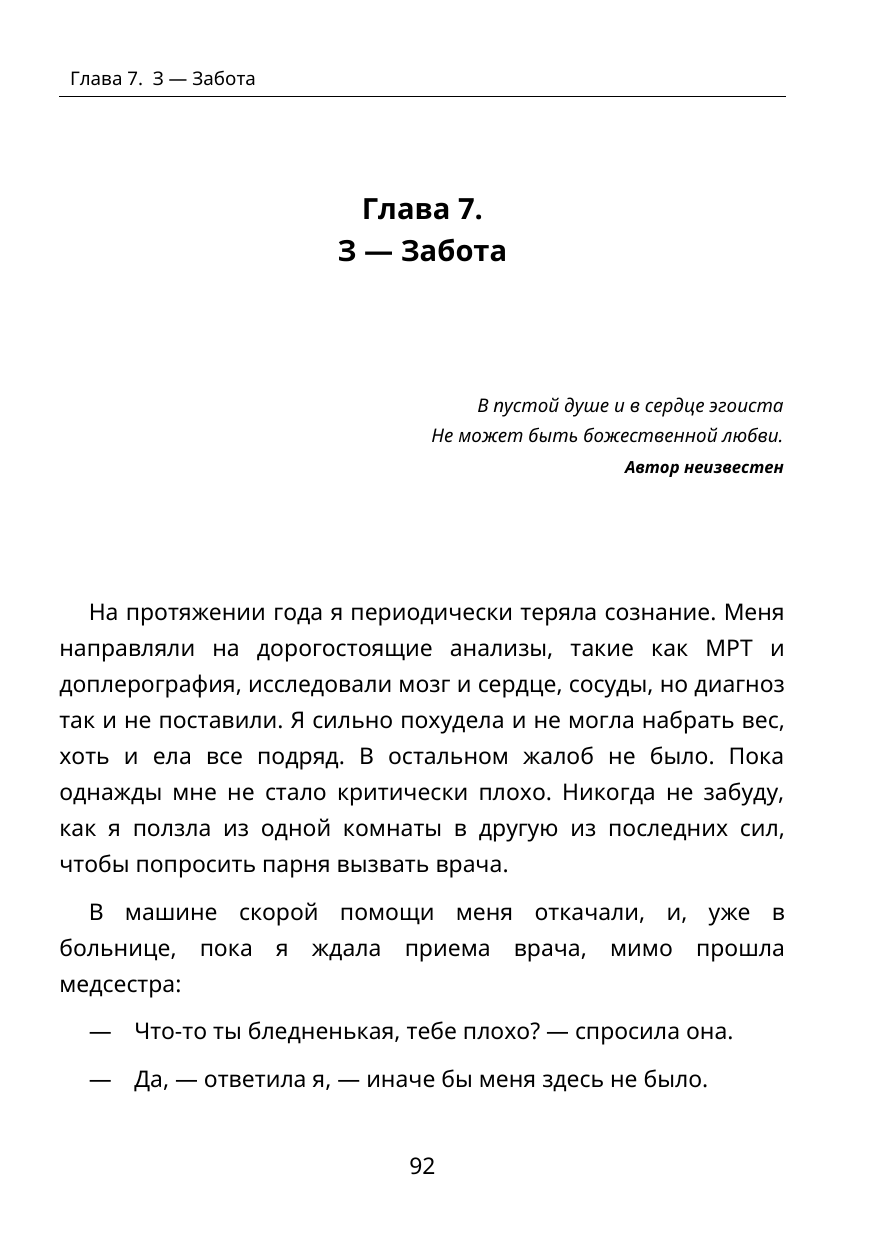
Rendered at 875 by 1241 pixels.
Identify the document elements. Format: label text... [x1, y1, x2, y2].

list Да, — ответила я, — иначе бы меня здесь не было. [59, 1063, 786, 1094]
text В машине скорой помощи меня откачали, и, уже в больнице, пока я ждала приема врача, мимо прошла медсестра: [59, 896, 786, 999]
subtitle Глава 7. З — Забота [59, 185, 786, 270]
text В пустой душе и в сердце эгоиста [207, 388, 786, 418]
list Что-то ты бледненькая, тебе плохо? — спросила она. [59, 1015, 786, 1046]
text Автор неизвестен [118, 448, 786, 478]
text На протяжении года я периодически теряла сознание. Меня направляли на дорогостоящие анализы, такие как МРТ и доплерография, исследовали мозг и сердце, сосуды, но диагноз так и не поставили. Я сильно похудела и не могла набрать вес, хоть и ела все подряд. В остальном жалоб не было. Пока однажды мне не стало критически плохо. Никогда не забуду, как я ползла из одной комнаты в другую из последних сил, чтобы попросить парня вызвать врача. [59, 596, 786, 879]
text Не может быть божественной любви. [207, 418, 786, 448]
